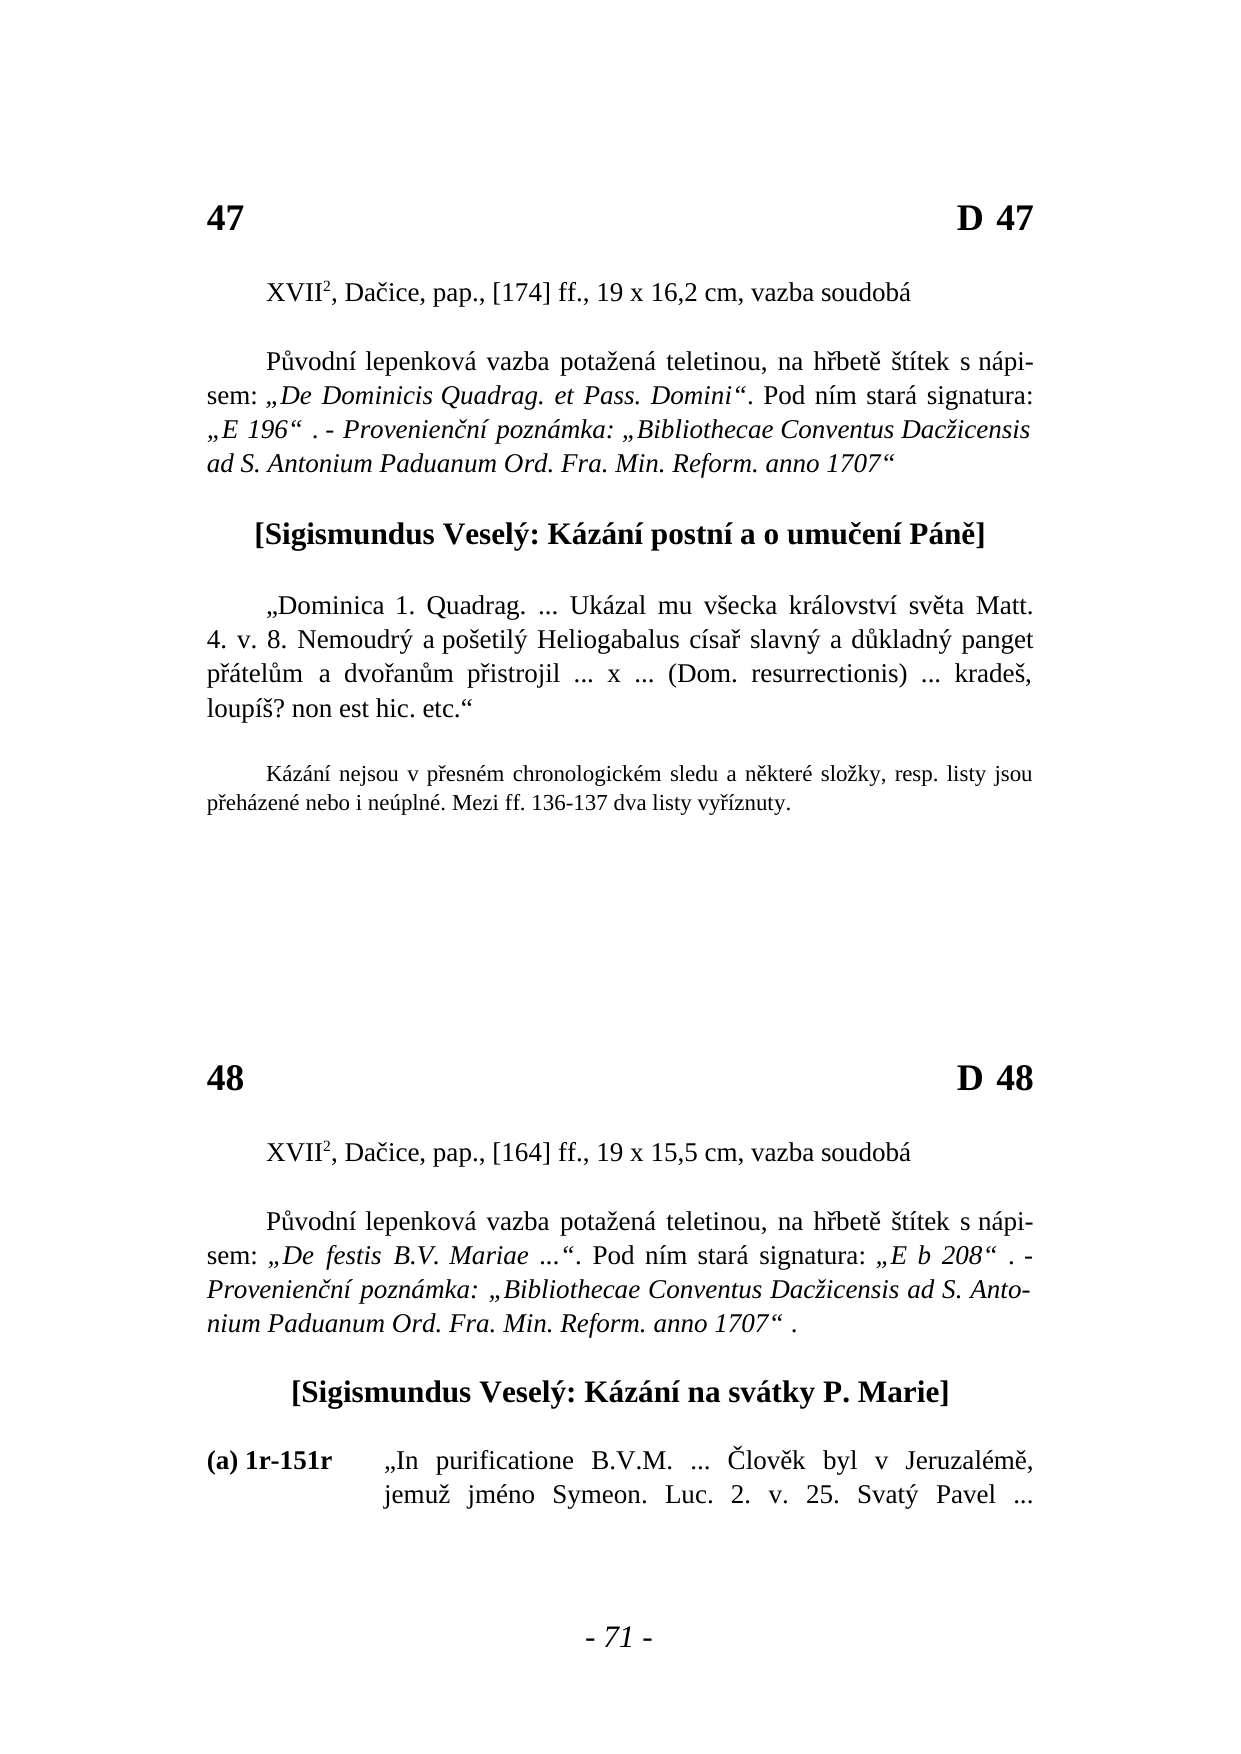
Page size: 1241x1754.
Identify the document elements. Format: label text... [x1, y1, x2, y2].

text [Sigismundus Veselý: Kázání postní a o umučení Páně] [207, 516, 1033, 552]
text XVII2, Dačice, pap., [164] ff., 19 x 15,5 cm, vazba soudobá [266, 1137, 1033, 1168]
text „Dominica 1. Quadrag. ... Ukázal mu všecka království světa Matt. 4. v. 8. Nemoudrý a pošetilý Heliogabalus císař slavný a důkladný panget přátelům a dvořanům přistrojil ... x ... (Dom. resurrectionis) ... kradeš, loupíš? non est hic. etc.“ [207, 589, 1033, 723]
text Původní lepenková vazba potažená teletinou, na hřbetě štítek s nápi- sem: „De Dominicis Quadrag. et Pass. Domini“. Pod ním stará signatura: „E 196“ . - Provenienční poznámka: „Bibliothecae Conventus Dacžicensis ad S. Antonium Paduanum Ord. Fra. Min. Reform. anno 1707“ [207, 345, 1033, 478]
text 47 D 47 [207, 195, 1033, 238]
text [Sigismundus Veselý: Kázání na svátky P. Marie] [207, 1373, 1033, 1409]
text XVII2, Dačice, pap., [174] ff., 19 x 16,2 cm, vazba soudobá [266, 276, 1033, 308]
text Původní lepenková vazba potažená teletinou, na hřbetě štítek s nápi- sem: „De festis B.V. Mariae ...“. Pod ním stará signatura: „E b 208“ . - Provenienční poznámka: „Bibliothecae Conventus Dacžicensis ad S. Anto- nium Paduanum Ord. Fra. Min. Reform. anno 1707“ . [207, 1205, 1033, 1338]
text Kázání nejsou v přesném chronologickém sledu a některé složky, resp. listy jsou přeházené nebo i neúplné. Mezi ff. 136-137 dva listy vyříznuty. [207, 760, 1033, 815]
text (a) 1r-151r „In purificatione B.V.M. ... Člověk byl v Jeruzalémě, jemuž jméno Symeon. Luc. 2. v. 25. Svatý Pavel ... [207, 1444, 1033, 1509]
text 48 D 48 [207, 1055, 1033, 1098]
